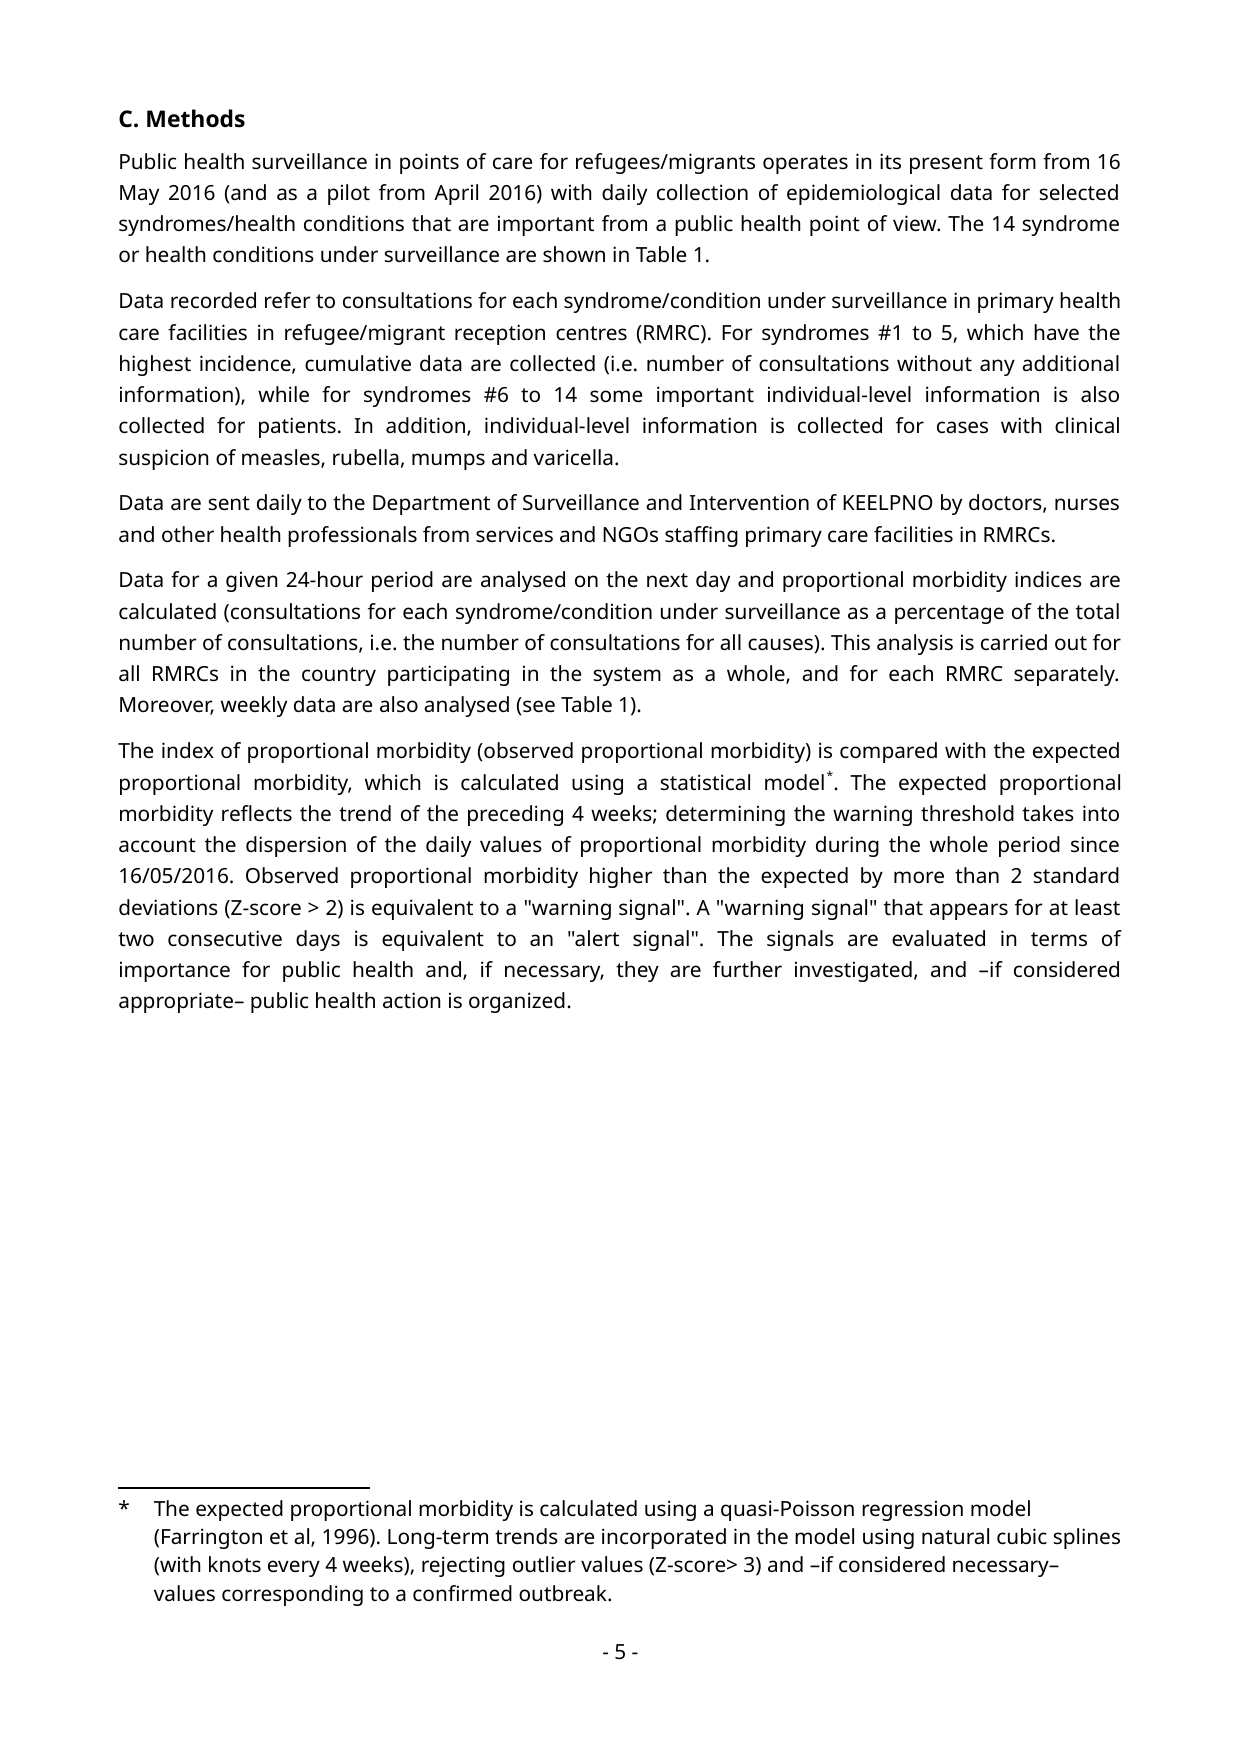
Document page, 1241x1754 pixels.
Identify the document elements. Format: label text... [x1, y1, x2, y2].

text The index of proportional morbidity (observed proportional morbidity) is compared with the expected proportional morbidity, which is calculated using a statistical model. The expected proportional morbidity reflects the trend of the preceding 4 weeks; determining the warning threshold takes into account the dispersion of the daily values of proportional morbidity during the whole period since 16/05/2016. Observed proportional morbidity higher than the expected by more than 2 standard deviations (Z-score > 2) is equivalent to a "warning signal". A "warning signal" that appears for at least two consecutive days is equivalent to an "alert signal". The signals are evaluated in terms of importance for public health and, if necessary, they are further investigated, and –if considered appropriate– public health action is organized. [118, 736, 1122, 1015]
text Public health surveillance in points of care for refugees/migrants operates in its present form from 16 May 2016 (and as a pilot from April 2016) with daily collection of epidemiological data for selected syndromes/health conditions that are important from a public health point of view. The 14 syndrome or health conditions under surveillance are shown in Table 1. [118, 147, 1122, 269]
text Data are sent daily to the Department of Surveillance and Intervention of KEELPNO by doctors, nurses and other health professionals from services and NGOs staffing primary care facilities in RMRCs. [118, 488, 1122, 548]
text Data for a given 24-hour period are analysed on the next day and proportional morbidity indices are calculated (consultations for each syndrome/condition under surveillance as a percentage of the total number of consultations, i.e. the number of consultations for all causes). This analysis is carried out for all RMRCs in the country participating in the system as a whole, and for each RMRC separately. Moreover, weekly data are also analysed (see Table 1). [118, 566, 1122, 719]
text Data recorded refer to consultations for each syndrome/condition under surveillance in primary health care facilities in refugee/migrant reception centres (RMRC). For syndromes #1 to 5, which have the highest incidence, cumulative data are collected (i.e. number of consultations without any additional information), while for syndromes #6 to 14 some important individual-level information is also collected for patients. In addition, individual-level information is collected for cases with clinical suspicion of measles, rubella, mumps and varicella. [118, 286, 1122, 471]
subtitle C. Methods [118, 103, 1122, 134]
text The expected proportional morbidity is calculated using a quasi-Poisson regression model (Farrington et al, 1996). Long-term trends are incorporated in the model using natural cubic splines (with knots every 4 weeks), rejecting outlier values (Z-score> 3) and –if considered necessary– values corresponding to a confirmed outbreak. [118, 1494, 1122, 1607]
